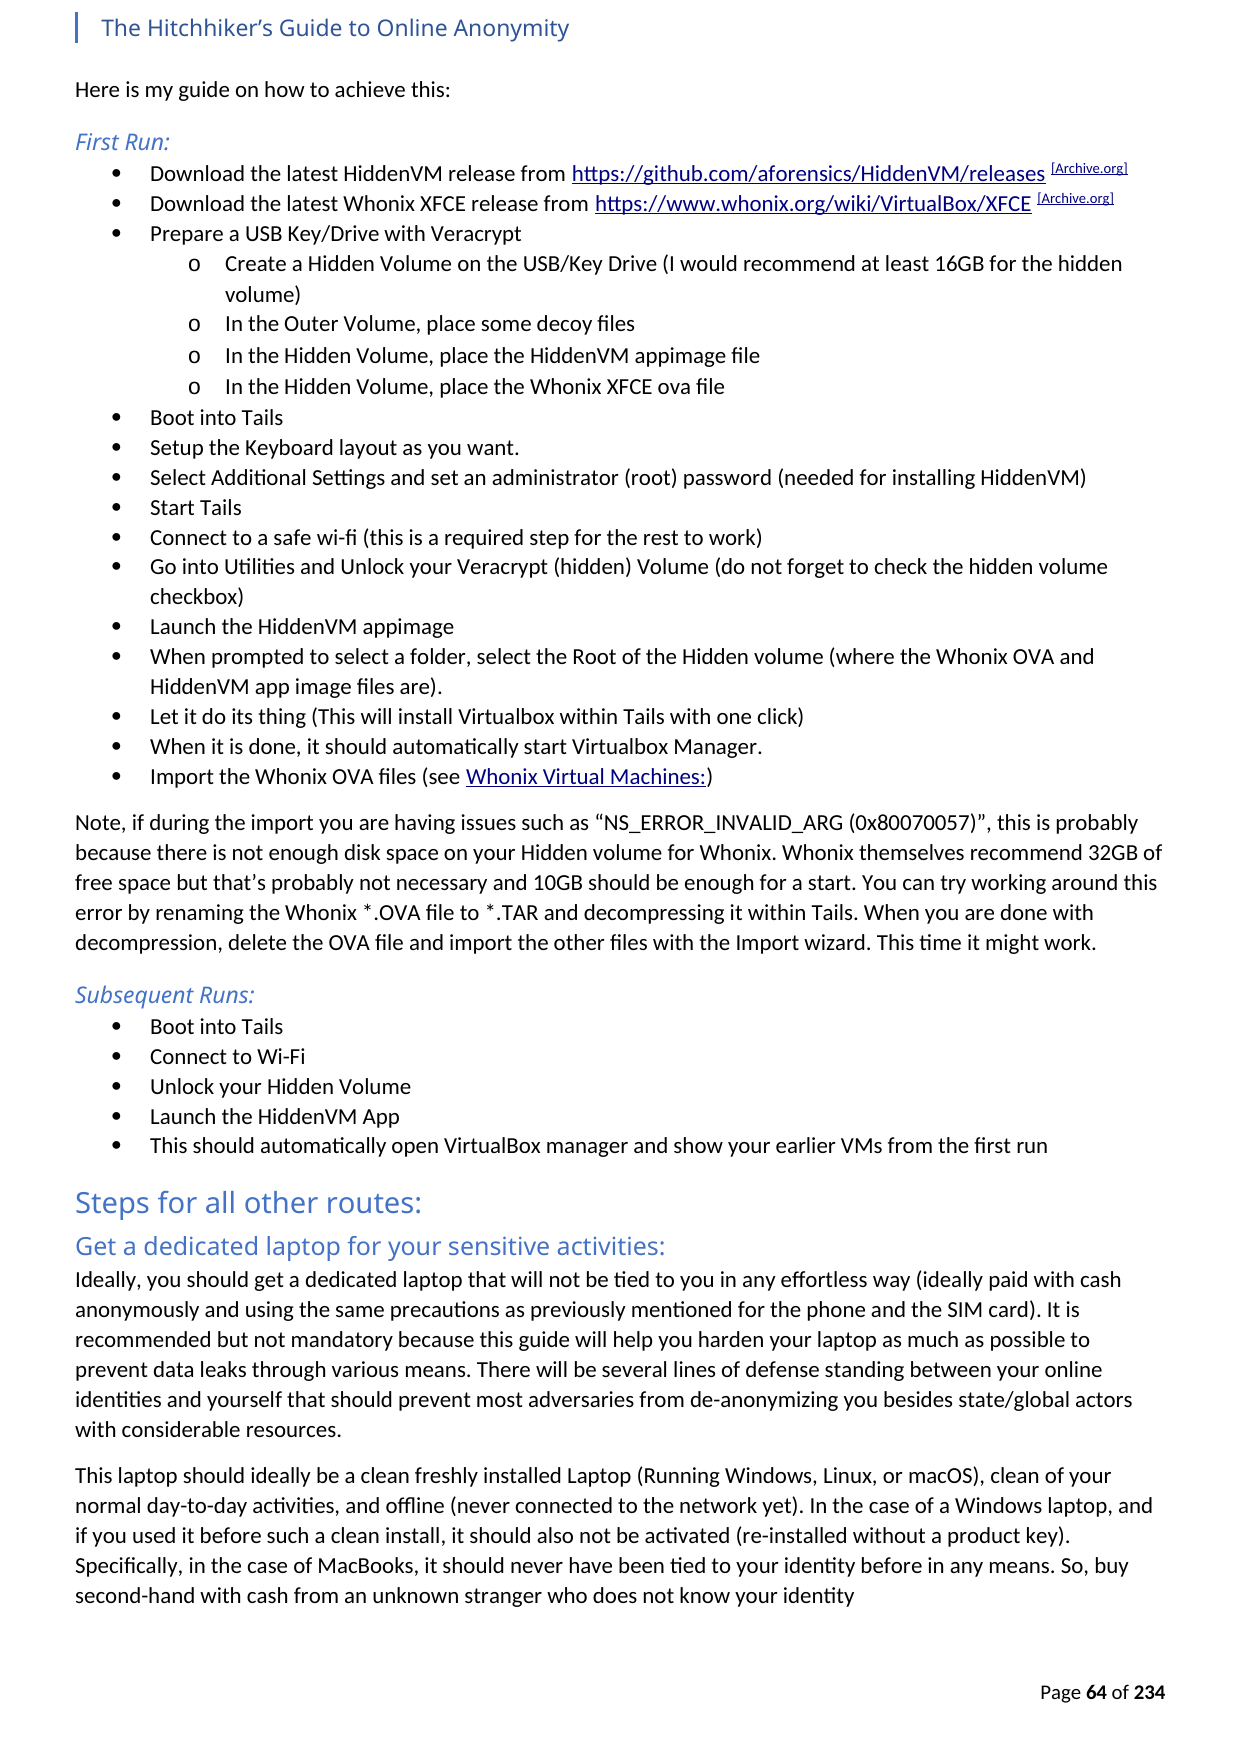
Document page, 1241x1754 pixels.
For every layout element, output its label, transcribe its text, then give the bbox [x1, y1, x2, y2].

list Connect to a safe wi-fi (this is a required step for the rest to work) [112, 523, 1165, 551]
list Unlock your Hidden Volume [112, 1072, 1165, 1100]
list Let it do its thing (This will install Virtualbox within Tails with one click) [112, 702, 1165, 730]
list Boot into Tails [112, 403, 1165, 431]
list When it is done, it should automatically start Virtualbox Manager. [112, 732, 1165, 760]
list Start Tails [112, 493, 1165, 521]
list In the Hidden Volume, place the Whonix XFCE ova file [187, 372, 1165, 401]
list Select Additional Settings and set an administrator (root) password (needed for installing HiddenVM) [112, 463, 1165, 491]
text Here is my guide on how to achieve this: [75, 75, 1165, 103]
list Download the latest Whonix XFCE release from https://www.whonix.org/wiki/VirtualBox/XFCE [Archive.org] [112, 189, 1165, 217]
list Launch the HiddenVM App [112, 1102, 1165, 1130]
subtitle Steps for all other routes: [75, 1182, 1165, 1222]
subtitle First Run: [75, 126, 1165, 157]
list Setup the Keyboard layout as you want. [112, 433, 1165, 461]
text Note, if during the import you are having issues such as “NS_ERROR_INVALID_ARG (0x80070057)”, this is probably because there is not enough disk space on your Hidden volume for Whonix. Whonix themselves recommend 32GB of free space but that’s probably not necessary and 10GB should be enough for a start. You can try working around this error by renaming the Whonix *.OVA file to *.TAR and decompressing it within Tails. When you are done with decompression, delete the OVA file and import the other files with the Import wizard. This time it might work. [75, 808, 1165, 956]
list Boot into Tails [112, 1012, 1165, 1040]
list In the Hidden Volume, place the HiddenVM appimage file [187, 341, 1165, 370]
list Connect to Wi-Fi [112, 1042, 1165, 1070]
list Launch the HiddenVM appimage [112, 612, 1165, 640]
text This laptop should ideally be a clean freshly installed Laptop (Running Windows, Linux, or macOS), clean of your normal day-to-day activities, and offline (never connected to the network yet). In the case of a Windows laptop, and if you used it before such a clean install, it should also not be activated (re-installed without a product key). Specifically, in the case of MacBooks, it should never have been tied to your identity before in any means. So, buy second-hand with cash from an unknown stranger who does not know your identity [75, 1461, 1165, 1609]
list Go into Utilities and Unlock your Veracrypt (hidden) Volume (do not forget to check the hidden volume checkbox) [112, 552, 1165, 610]
list Create a Hidden Volume on the USB/Key Drive (I would recommend at least 16GB for the hidden volume) [187, 249, 1165, 308]
list When prompted to select a folder, select the Root of the Hidden volume (where the Whonix OVA and HiddenVM app image files are). [112, 642, 1165, 700]
text Ideally, you should get a dedicated laptop that will not be tied to you in any effortless way (ideally paid with cash anonymously and using the same precautions as previously mentioned for the phone and the SIM card). It is recommended but not mandatory because this guide will help you harden your laptop as much as possible to prevent data leaks through various means. There will be several lines of defense standing between your online identities and yourself that should prevent most adversaries from de-anonymizing you besides state/global actors with considerable resources. [75, 1265, 1165, 1443]
list In the Outer Volume, place some decoy files [187, 309, 1165, 339]
list This should automatically open VirtualBox manager and show your earlier VMs from the first run [112, 1132, 1165, 1160]
list Prepare a USB Key/Drive with Veracrypt [112, 219, 1165, 247]
subtitle Subsequent Runs: [75, 979, 1165, 1010]
list Import the Whonix OVA files (see Whonix Virtual Machines:) [112, 762, 1165, 790]
list Download the latest HiddenVM release from https://github.com/aforensics/HiddenVM/releases [Archive.org] [112, 159, 1165, 187]
subtitle Get a dedicated laptop for your sensitive activities: [75, 1229, 1165, 1263]
